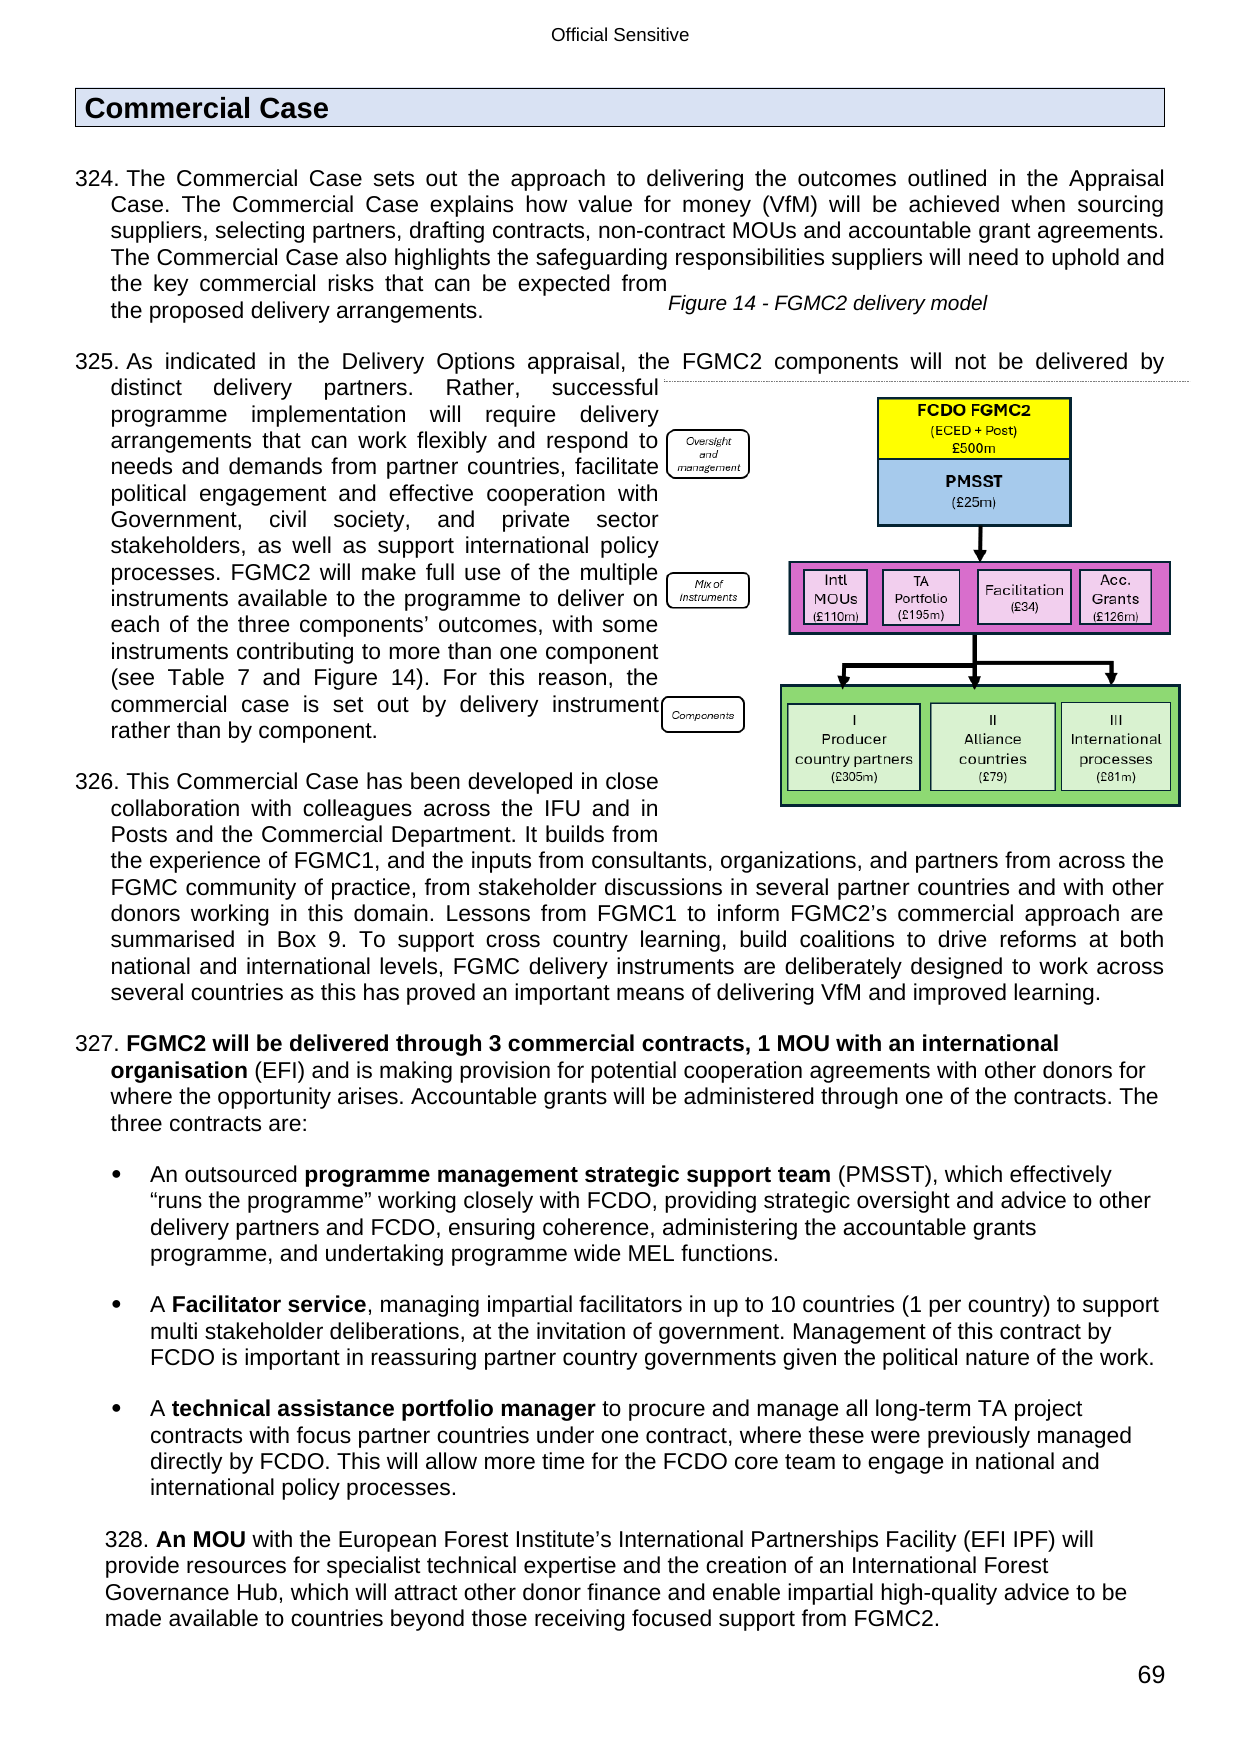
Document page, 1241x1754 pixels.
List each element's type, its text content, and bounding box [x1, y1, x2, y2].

subtitle Commercial Case [76, 89, 1164, 126]
list A technical assistance portfolio manager to procure and manage all long-term TA project contracts with focus partner countries under one contract, where these were previously managed directly by FCDO. This will allow more time for the FCDO core team to engage in national and international policy processes. [112, 1395, 1165, 1501]
list The Commercial Case sets out the approach to delivering the outcomes outlined in the Appraisal Case. The Commercial Case explains how value for money (VfM) will be achieved when sourcing suppliers, selecting partners, drafting contracts, non-contract MOUs and accountable grant agreements. The Commercial Case also highlights the safeguarding responsibilities suppliers will need to uphold and the key commercial risks that can be expected from the proposed delivery arrangements. [75, 165, 1199, 335]
list An outsourced programme management strategic support team (PMSST), which effectively “runs the programme” working closely with FCDO, providing strategic oversight and advice to other delivery partners and FCDO, ensuring coherence, administering the accountable grants programme, and undertaking programme wide MEL functions. [112, 1161, 1165, 1266]
list FGMC2 will be delivered through 3 commercial contracts, 1 MOU with an international organisation (EFI) and is making provision for potential cooperation agreements with other donors for where the opportunity arises. Accountable grants will be administered through one of the contracts. The three contracts are: [75, 1030, 1165, 1136]
list As indicated in the Delivery Options appraisal, the FGMC2 components will not be delivered by distinct delivery partners. Rather, successful programme implementation will require delivery arrangements that can work flexibly and respond to needs and demands from partner countries, facilitate political engagement and effective cooperation with Government, civil society, and private sector stakeholders, as well as support international policy processes. FGMC2 will make full use of the multiple instruments available to the programme to deliver on each of the three components’ outcomes, with some instruments contributing to more than one component (see Table 7 and Figure 14). For this reason, the commercial case is set out by delivery instrument rather than by component. [75, 348, 1165, 743]
list Figure 14 - FGMC2 delivery model [668, 290, 1199, 314]
list An MOU with the European Forest Institute’s International Partnerships Facility (EFI IPF) will provide resources for specialist technical expertise and the creation of an International Forest Governance Hub, which will attract other donor finance and enable impartial high-quality advice to be made available to countries beyond those receiving focused support from FGMC2. [104, 1526, 1165, 1631]
list This Commercial Case has been developed in close collaboration with colleagues across the IFU and in Posts and the Commercial Department. It builds from the experience of FGMC1, and the inputs from consultants, organizations, and partners from across the FGMC community of practice, from stakeholder discussions in several partner countries and with other donors working in this domain. Lessons from FGMC1 to inform FGMC2’s commercial approach are summarised in Box 9. To support cross country learning, build coalitions to drive reforms at both national and international levels, FGMC delivery instruments are deliberately designed to work across several countries as this has proved an important means of delivering VfM and improved learning. [75, 768, 1165, 1005]
list A Facilitator service, managing impartial facilitators in up to 10 countries (1 per country) to support multi stakeholder deliberations, at the invitation of government. Management of this contract by FCDO is important in reassuring partner country governments given the political nature of the work. [112, 1291, 1165, 1370]
